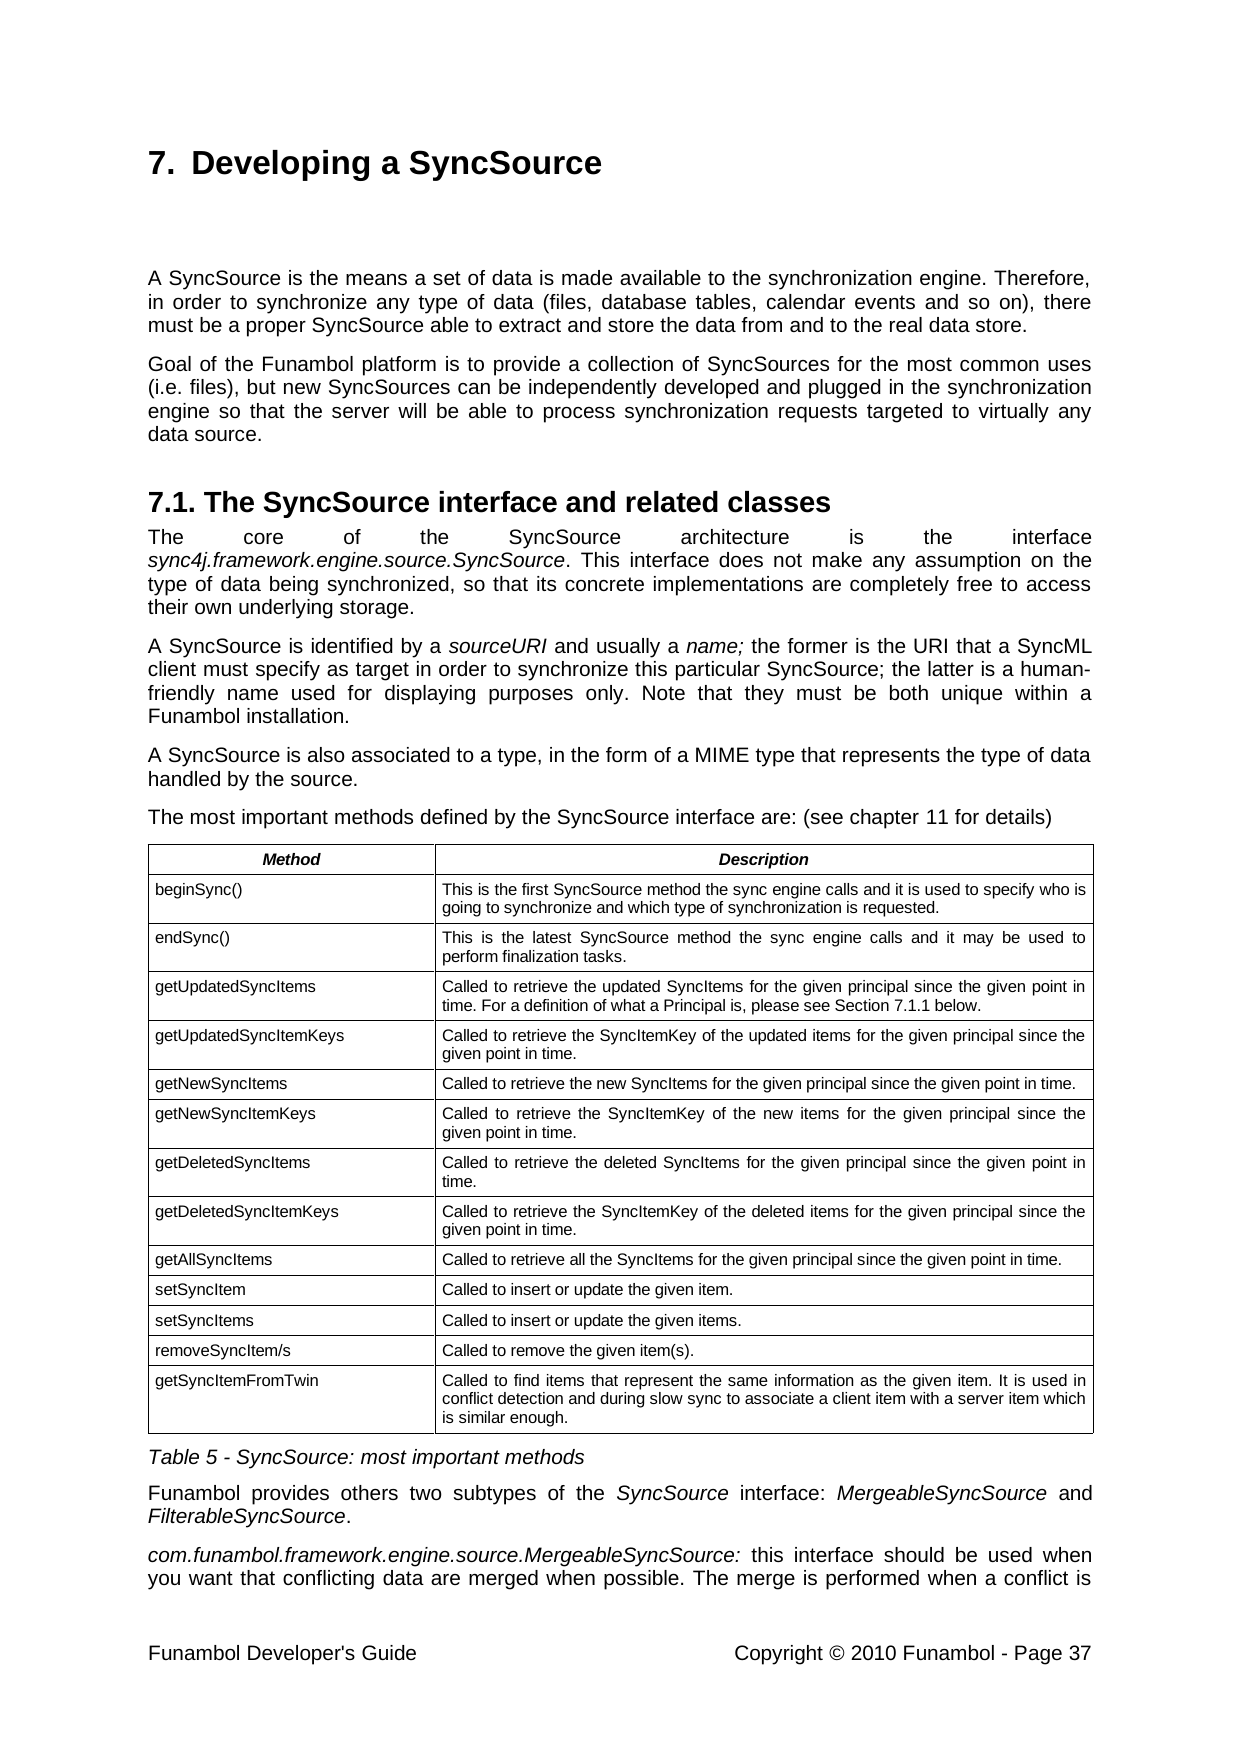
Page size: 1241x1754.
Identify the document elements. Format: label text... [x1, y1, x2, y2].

table_cell This is the latest SyncSource method the sync engine calls and it may be used to perform finalization tasks. [436, 924, 1093, 971]
table_cell Called to retrieve the updated SyncItems for the given principal since the given point in time. For a definition of what a Principal is, please see Section 7.1.1 below. [436, 972, 1093, 1020]
table_cell setSyncItems [149, 1306, 434, 1335]
subtitle Developing a SyncSource [148, 144, 1093, 181]
table_cell setSyncItem [149, 1276, 434, 1305]
table_cell getNewSyncItems [149, 1070, 434, 1099]
text A SyncSource is identified by a sourceURI and usually a name; the former is the URI that a SyncML client must specify as target in order to synchronize this particular SyncSource; the latter is a human-friendly name used for displaying purposes only. Note that they must be both unique within a Funambol installation. [148, 634, 1093, 728]
table_cell getUpdatedSyncItemKeys [149, 1021, 434, 1069]
table_cell Called to insert or update the given items. [436, 1306, 1093, 1335]
table_cell getNewSyncItemKeys [149, 1100, 434, 1148]
table_cell removeSyncItem/s [149, 1336, 434, 1365]
text The most important methods defined by the SyncSource interface are: (see chapter 11 for details) [148, 806, 1093, 829]
text Funambol provides others two subtypes of the SyncSource interface: MergeableSyncSource and FilterableSyncSource. [148, 1481, 1093, 1528]
text The core of the SyncSource architecture is the interface sync4j.framework.engine.source.SyncSource. This interface does not make any assumption on the type of data being synchronized, so that its concrete implementations are completely free to access their own underlying storage. [148, 525, 1093, 619]
text Table 5 - SyncSource: most important methods [148, 1445, 1093, 1469]
text Goal of the Funambol platform is to provide a collection of SyncSources for the most common uses (i.e. files), but new SyncSources can be independently developed and plugged in the synchronization engine so that the server will be able to process synchronization requests targeted to virtually any data source. [148, 352, 1093, 446]
table_cell getAllSyncItems [149, 1246, 434, 1275]
table_cell Called to insert or update the given item. [436, 1276, 1093, 1305]
table_cell getDeletedSyncItemKeys [149, 1197, 434, 1245]
text com.funambol.framework.engine.source.MergeableSyncSource: this interface should be used when you want that conflicting data are merged when possible. The merge is performed when a conflict is [148, 1543, 1093, 1590]
table_cell getUpdatedSyncItems [149, 972, 434, 1020]
table_cell getSyncItemFromTwin [149, 1366, 434, 1433]
table_cell Called to remove the given item(s). [436, 1336, 1093, 1365]
table_cell Called to retrieve the SyncItemKey of the new items for the given principal since the given point in time. [436, 1100, 1093, 1148]
table_cell endSync() [149, 924, 434, 971]
table_cell Called to retrieve all the SyncItems for the given principal since the given point in time. [436, 1246, 1093, 1275]
table_cell Called to retrieve the SyncItemKey of the deleted items for the given principal since the given point in time. [436, 1197, 1093, 1245]
table_cell This is the first SyncSource method the sync engine calls and it is used to specify who is going to synchronize and which type of synchronization is requested. [436, 875, 1093, 923]
text A SyncSource is the means a set of data is made available to the synchronization engine. Therefore, in order to synchronize any type of data (files, database tables, calendar events and so on), there must be a proper SyncSource able to extract and store the data from and to the real data store. [148, 267, 1093, 337]
table_cell beginSync() [149, 875, 434, 923]
table_header Method [149, 845, 434, 874]
table_cell Called to retrieve the new SyncItems for the given principal since the given point in time. [436, 1070, 1093, 1099]
table_cell Called to find items that represent the same information as the given item. It is used in conflict detection and during slow sync to associate a client item with a server item which is similar enough. [436, 1366, 1093, 1433]
table_cell Called to retrieve the deleted SyncItems for the given principal since the given point in time. [436, 1149, 1093, 1196]
table_cell Called to retrieve the SyncItemKey of the updated items for the given principal since the given point in time. [436, 1021, 1093, 1069]
text A SyncSource is also associated to a type, in the form of a MIME type that represents the type of data handled by the source. [148, 743, 1093, 791]
table_header Description [436, 845, 1093, 874]
subtitle The SyncSource interface and related classes [148, 486, 1093, 519]
table_cell getDeletedSyncItems [149, 1149, 434, 1196]
